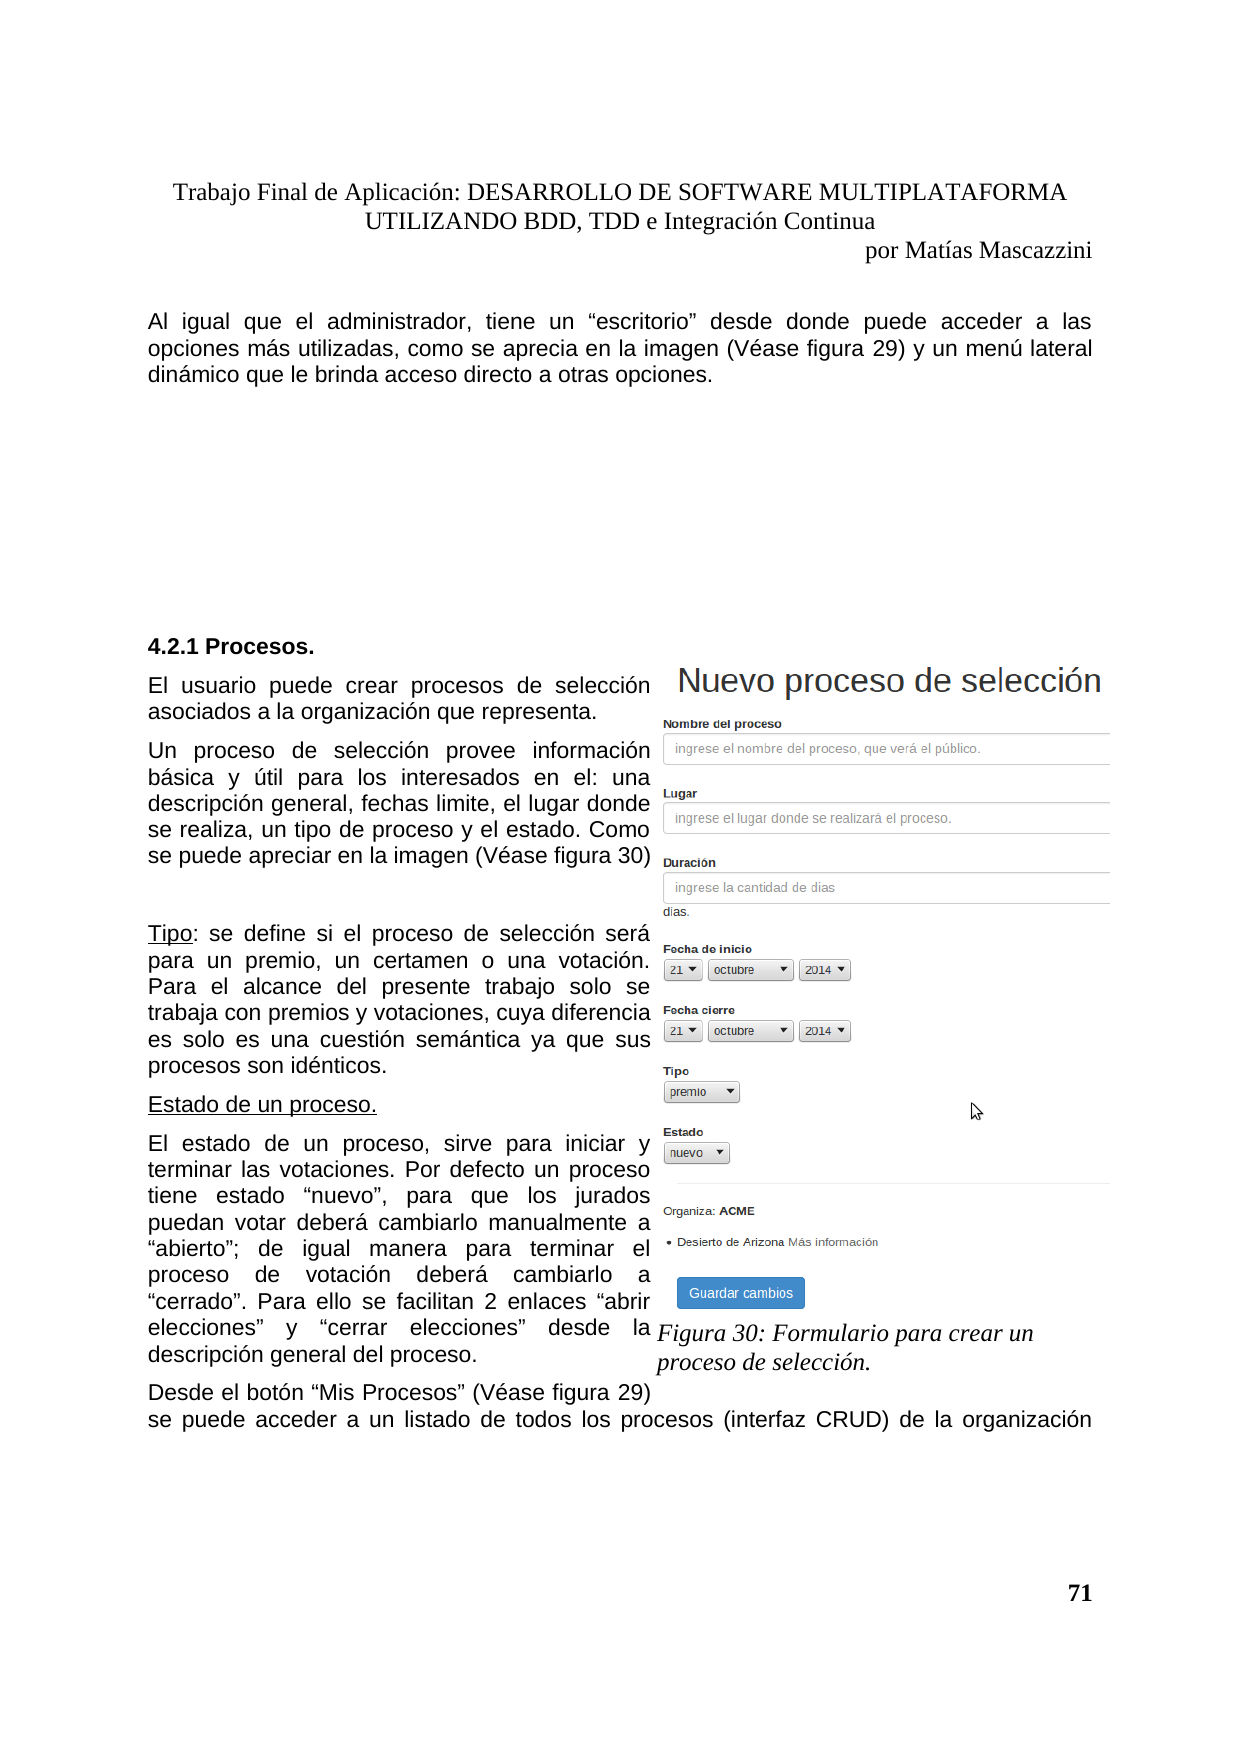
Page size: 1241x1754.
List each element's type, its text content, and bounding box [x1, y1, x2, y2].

text Un proceso de selección provee información básica y útil para los interesados en el: una descripción general, fechas limite, el lugar donde se realiza, un tipo de proceso y el estado. Como se puede apreciar en la imagen (Véase figura 30) [148, 737, 656, 869]
text El usuario puede crear procesos de selección asociados a la organización que representa. [148, 672, 656, 724]
text Tipo: se define si el proceso de selección será para un premio, un certamen o una votación. Para el alcance del presente trabajo solo se trabaja con premios y votaciones, cuya diferencia es solo es una cuestión semántica ya que sus procesos son idénticos. [148, 920, 656, 1078]
text El estado de un proceso, sirve para iniciar y terminar las votaciones. Por defecto un proceso tiene estado “nuevo”, para que los jurados puedan votar deberá cambiarlo manualmente a “abierto”; de igual manera para terminar el proceso de votación deberá cambiarlo a “cerrado”. Para ello se facilitan 2 enlaces “abrir elecciones” y “cerrar elecciones” desde la descripción general del proceso. [148, 1130, 657, 1367]
text Al igual que el administrador, tiene un “escritorio” desde donde puede acceder a las opciones más utilizadas, como se aprecia en la imagen (Véase figura 29) y un menú lateral dinámico que le brinda acceso directo a otras opciones. [148, 308, 1093, 387]
text 4.2.1 Procesos. [148, 633, 1110, 660]
text Figura 30: Formulario para crear un proceso de selección. [657, 1318, 1110, 1375]
text Desde el botón “Mis Procesos” (Véase figura 29) se puede acceder a un listado de todos los procesos (interfaz CRUD) de la organización [148, 1379, 1093, 1432]
text Estado de un proceso. [148, 1091, 656, 1117]
picture [656, 660, 1110, 1318]
